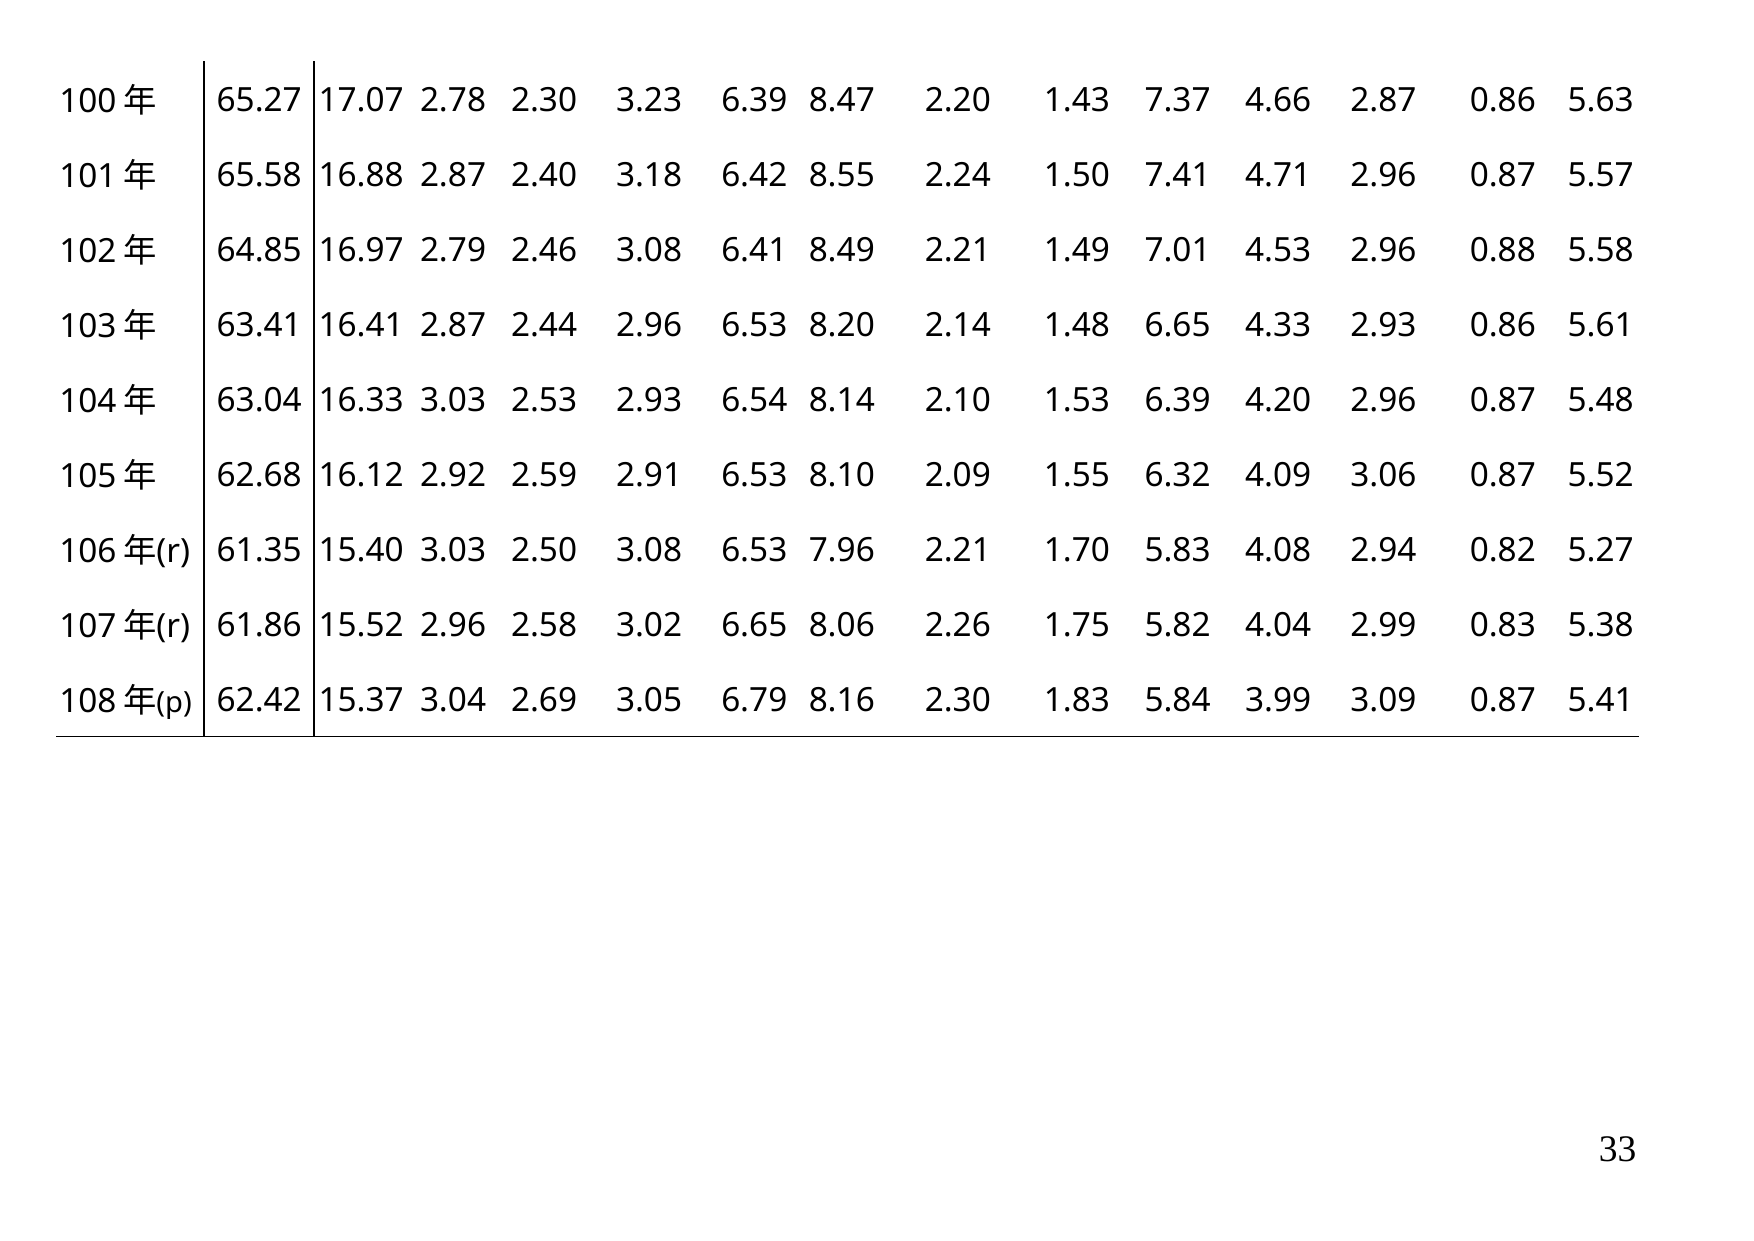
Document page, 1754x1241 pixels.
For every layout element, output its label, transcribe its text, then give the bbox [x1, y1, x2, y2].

table_cell 61.35 [205, 511, 313, 586]
table_cell 6.79 [709, 661, 799, 736]
table_cell 4.04 [1233, 586, 1323, 661]
table_cell [204, 737, 314, 792]
table_cell 0.88 [1443, 211, 1562, 286]
table_cell [1233, 737, 1323, 792]
table_cell 16.41 [315, 286, 407, 361]
table_cell 8.16 [799, 661, 884, 736]
table_cell 2.93 [1324, 286, 1443, 361]
table_cell [408, 737, 498, 792]
table_cell [498, 792, 589, 848]
table_cell 0.87 [1443, 661, 1562, 736]
table_cell [56, 737, 204, 792]
table_cell 2.93 [589, 361, 708, 436]
table_cell 2.87 [408, 136, 498, 211]
table_cell 7.37 [1122, 61, 1233, 136]
table_cell 6.65 [709, 586, 799, 661]
table_cell 5.57 [1562, 136, 1639, 211]
table_cell 65.58 [205, 136, 313, 211]
table_cell 6.41 [709, 211, 799, 286]
table_cell [884, 792, 1031, 848]
table_cell 0.86 [1443, 286, 1562, 361]
table_cell 6.65 [1122, 286, 1233, 361]
table_cell [1562, 737, 1639, 792]
table_cell 0.83 [1443, 586, 1562, 661]
table_cell 8.06 [799, 586, 884, 661]
table_cell 2.79 [408, 211, 498, 286]
table_cell 1.49 [1031, 211, 1122, 286]
table_cell 1.53 [1031, 361, 1122, 436]
table_cell 62.68 [205, 436, 313, 511]
table_cell 4.09 [1233, 436, 1323, 511]
table_cell 5.48 [1562, 361, 1639, 436]
table_cell [314, 737, 407, 792]
table_cell [1443, 737, 1562, 792]
table_cell 2.21 [884, 511, 1031, 586]
table_cell 1.75 [1031, 586, 1122, 661]
table_cell 0.86 [1443, 61, 1562, 136]
table_cell 2.69 [498, 661, 589, 736]
table_cell 2.96 [589, 286, 708, 361]
table_cell 5.82 [1122, 586, 1233, 661]
table_cell [709, 737, 799, 792]
table_cell [314, 792, 407, 848]
table_cell 3.06 [1324, 436, 1443, 511]
table_cell 16.88 [315, 136, 407, 211]
table_cell 3.23 [589, 61, 708, 136]
table_cell 1.70 [1031, 511, 1122, 586]
table_cell 2.96 [1324, 211, 1443, 286]
table_cell 2.78 [408, 61, 498, 136]
table_cell 6.53 [709, 511, 799, 586]
table_cell [799, 737, 884, 792]
table_cell 6.32 [1122, 436, 1233, 511]
table_cell 65.27 [205, 61, 313, 136]
table_cell 5.38 [1562, 586, 1639, 661]
table_cell 5.58 [1562, 211, 1639, 286]
table_cell 105年 [56, 436, 203, 511]
table_cell 5.84 [1122, 661, 1233, 736]
table_cell 100年 [56, 61, 203, 136]
table_cell 7.01 [1122, 211, 1233, 286]
table_cell 104年 [56, 361, 203, 436]
table_cell 6.53 [709, 436, 799, 511]
table_cell 1.55 [1031, 436, 1122, 511]
table_cell 2.09 [884, 436, 1031, 511]
table_cell 4.08 [1233, 511, 1323, 586]
table_cell [408, 792, 498, 848]
table_cell 2.58 [498, 586, 589, 661]
table_cell [1233, 792, 1323, 848]
table_cell 0.87 [1443, 136, 1562, 211]
table_cell 8.14 [799, 361, 884, 436]
table_cell 2.59 [498, 436, 589, 511]
table_cell 7.41 [1122, 136, 1233, 211]
table_cell 2.14 [884, 286, 1031, 361]
table_cell 2.21 [884, 211, 1031, 286]
table_cell [1324, 737, 1443, 792]
table_cell 3.04 [408, 661, 498, 736]
table_cell [589, 792, 708, 848]
table_cell [1562, 792, 1639, 848]
table_cell [709, 792, 799, 848]
table_cell [1031, 792, 1122, 848]
table_cell 5.27 [1562, 511, 1639, 586]
table_cell 2.94 [1324, 511, 1443, 586]
table_cell 2.30 [884, 661, 1031, 736]
table_cell 2.99 [1324, 586, 1443, 661]
table_cell 108年(p) [56, 661, 203, 736]
table_cell 3.03 [408, 511, 498, 586]
table_cell 6.53 [709, 286, 799, 361]
table_cell 4.71 [1233, 136, 1323, 211]
table_cell 16.33 [315, 361, 407, 436]
table_cell 5.83 [1122, 511, 1233, 586]
table_cell 3.08 [589, 211, 708, 286]
table_cell 4.66 [1233, 61, 1323, 136]
table_cell 6.54 [709, 361, 799, 436]
table_cell 2.96 [408, 586, 498, 661]
table_cell [56, 792, 204, 848]
table_cell 0.82 [1443, 511, 1562, 586]
table_cell 16.12 [315, 436, 407, 511]
table_cell 2.26 [884, 586, 1031, 661]
table_cell 1.43 [1031, 61, 1122, 136]
table_cell 2.96 [1324, 361, 1443, 436]
table_cell 2.96 [1324, 136, 1443, 211]
table_cell 3.99 [1233, 661, 1323, 736]
table_cell [498, 737, 589, 792]
table_cell 16.97 [315, 211, 407, 286]
table_cell 63.04 [205, 361, 313, 436]
table_cell 62.42 [205, 661, 313, 736]
table_cell [884, 737, 1031, 792]
table_cell 4.53 [1233, 211, 1323, 286]
table_cell 5.63 [1562, 61, 1639, 136]
table_cell 2.87 [1324, 61, 1443, 136]
table_cell [1031, 737, 1122, 792]
table_cell 64.85 [205, 211, 313, 286]
table_cell 5.52 [1562, 436, 1639, 511]
table_cell 15.52 [315, 586, 407, 661]
table_cell 3.02 [589, 586, 708, 661]
table_cell 2.40 [498, 136, 589, 211]
table_cell 0.87 [1443, 436, 1562, 511]
table_cell 103年 [56, 286, 203, 361]
table_cell 2.24 [884, 136, 1031, 211]
table_cell 61.86 [205, 586, 313, 661]
table_cell 2.10 [884, 361, 1031, 436]
table_cell [1443, 792, 1562, 848]
table_cell 4.20 [1233, 361, 1323, 436]
table_cell 4.33 [1233, 286, 1323, 361]
table_cell 3.08 [589, 511, 708, 586]
table_cell 7.96 [799, 511, 884, 586]
table_cell 15.40 [315, 511, 407, 586]
table_cell 6.42 [709, 136, 799, 211]
table_cell 2.87 [408, 286, 498, 361]
table_cell [204, 792, 314, 848]
table_cell 15.37 [315, 661, 407, 736]
table_cell 8.49 [799, 211, 884, 286]
table_cell 2.46 [498, 211, 589, 286]
table_cell 106年(r) [56, 511, 203, 586]
table_cell 5.41 [1562, 661, 1639, 736]
table_cell 17.07 [315, 61, 407, 136]
table_cell [1122, 737, 1233, 792]
table_cell 2.92 [408, 436, 498, 511]
table_cell 3.09 [1324, 661, 1443, 736]
table_cell 2.53 [498, 361, 589, 436]
table_cell 2.30 [498, 61, 589, 136]
table_cell 102年 [56, 211, 203, 286]
table_cell [799, 792, 884, 848]
table_cell 107年(r) [56, 586, 203, 661]
table_cell 8.55 [799, 136, 884, 211]
table_cell 5.61 [1562, 286, 1639, 361]
table_cell 0.87 [1443, 361, 1562, 436]
table_cell 2.20 [884, 61, 1031, 136]
table_cell 2.91 [589, 436, 708, 511]
table_cell [589, 737, 708, 792]
table_cell 101年 [56, 136, 203, 211]
table_cell 3.18 [589, 136, 708, 211]
table_cell 8.10 [799, 436, 884, 511]
table_cell 3.03 [408, 361, 498, 436]
table_cell 2.44 [498, 286, 589, 361]
table_cell 8.20 [799, 286, 884, 361]
table_cell [1324, 792, 1443, 848]
table_cell 1.50 [1031, 136, 1122, 211]
table_cell [1122, 792, 1233, 848]
table_cell 1.48 [1031, 286, 1122, 361]
table_cell 6.39 [709, 61, 799, 136]
table_cell 6.39 [1122, 361, 1233, 436]
table_cell 63.41 [205, 286, 313, 361]
table_cell 1.83 [1031, 661, 1122, 736]
table_cell 8.47 [799, 61, 884, 136]
table_cell 2.50 [498, 511, 589, 586]
table_cell 3.05 [589, 661, 708, 736]
